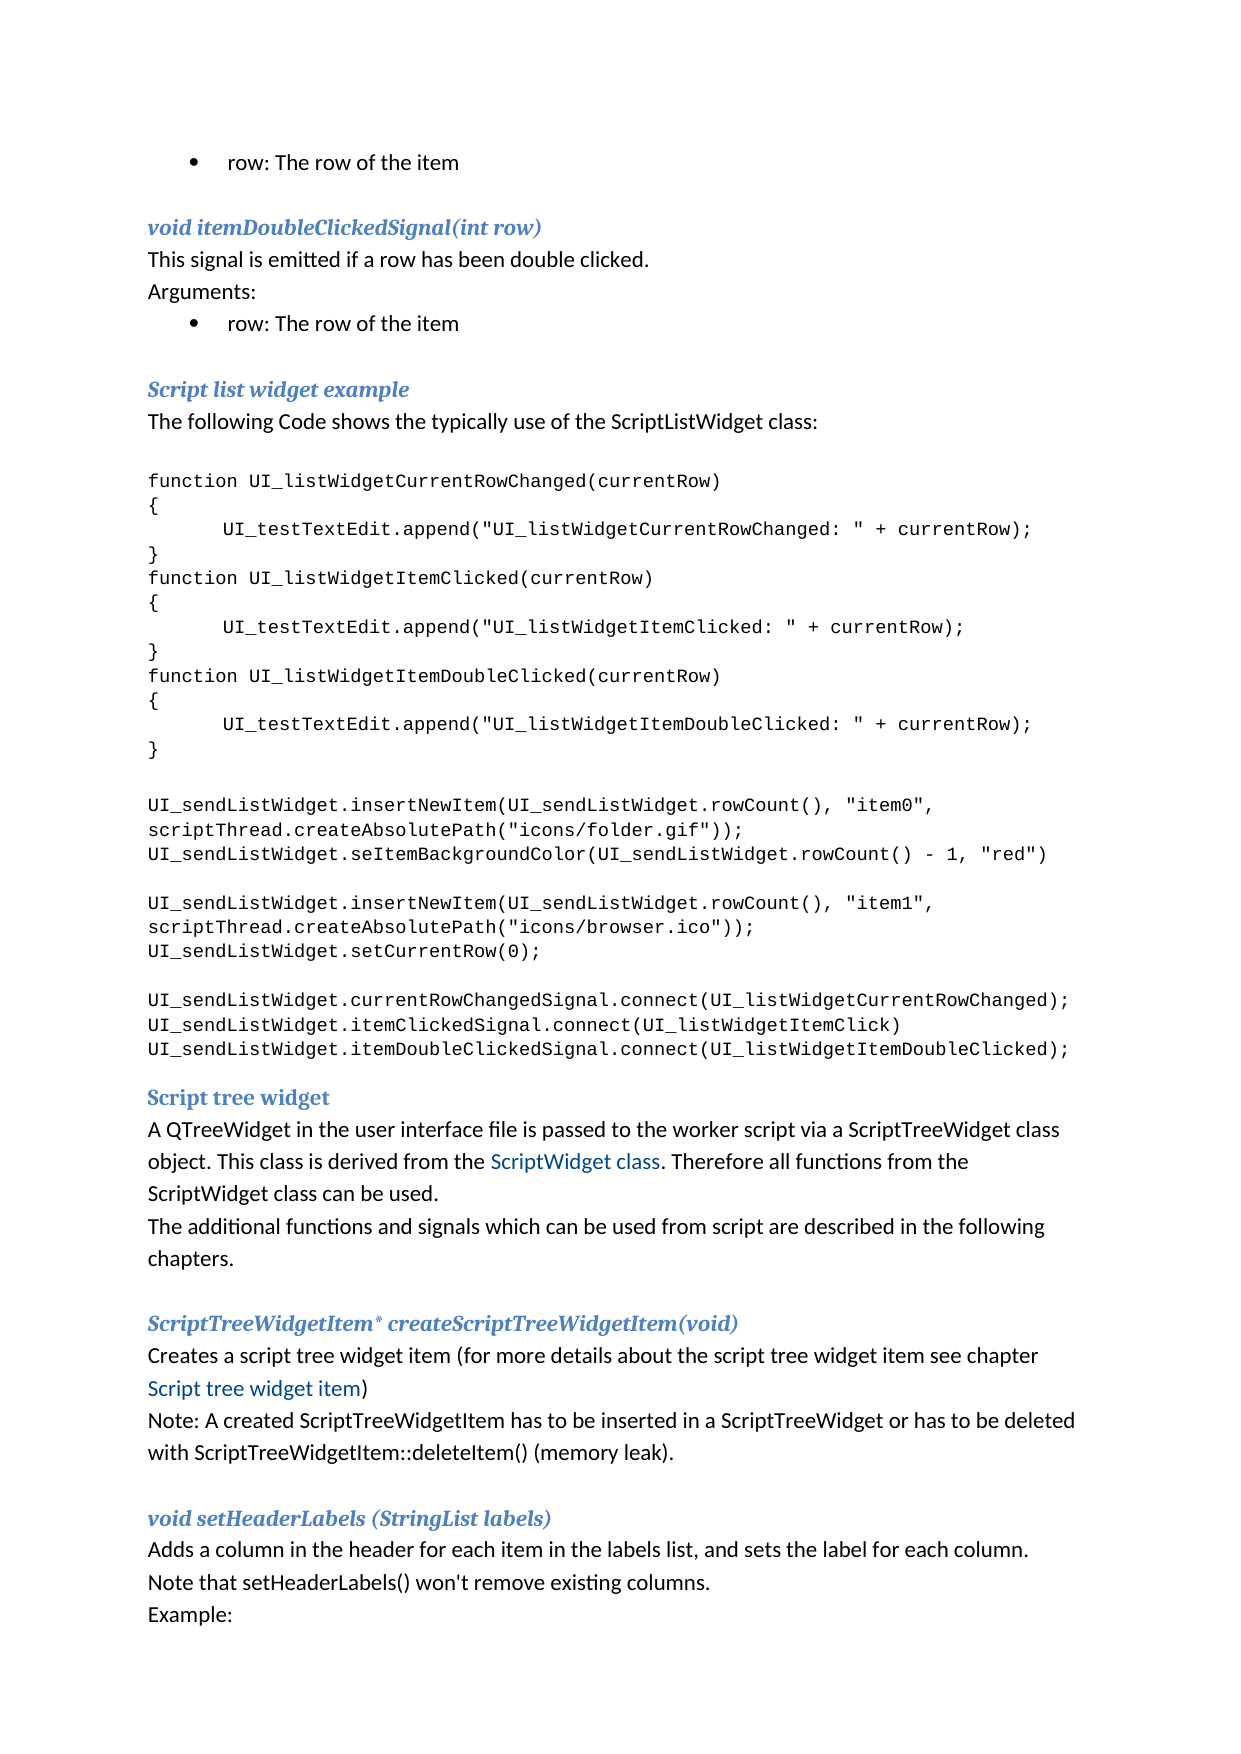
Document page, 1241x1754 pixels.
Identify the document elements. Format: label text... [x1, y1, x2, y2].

text UI_testTextEdit.append("UI_listWidgetCurrentRowChanged: " + currentRow); [148, 520, 1093, 541]
text } [148, 739, 1093, 761]
text function UI_listWidgetItemClicked(currentRow) [148, 569, 1093, 590]
text Adds a column in the header for each item in the labels list, and sets the label for each column. [148, 1536, 1093, 1563]
text This signal is emitted if a row has been double clicked. [148, 245, 1093, 273]
text UI_sendListWidget.itemClickedSignal.connect(UI_listWidgetItemClick) [148, 1015, 1093, 1037]
text The following Code shows the typically use of the ScriptListWidget class: [148, 407, 1093, 435]
text UI_testTextEdit.append("UI_listWidgetItemDoubleClicked: " + currentRow); [148, 715, 1093, 736]
text UI_sendListWidget.currentRowChangedSignal.connect(UI_listWidgetCurrentRowChanged); [148, 967, 1093, 1012]
list row: The row of the item [190, 309, 1093, 337]
text } [148, 544, 1093, 566]
text UI_sendListWidget.itemDoubleClickedSignal.connect(UI_listWidgetItemDoubleClicked); [148, 1040, 1093, 1061]
subtitle void setHeaderLabels (StringList labels) [148, 1505, 1093, 1532]
text UI_sendListWidget.seItemBackgroundColor(UI_sendListWidget.rowCount() - 1, "red") [148, 845, 1093, 866]
text A QTreeWidget in the user interface file is passed to the worker script via a ScriptTreeWidget class object. This class is derived from the ScriptWidget class. Therefore all functions from the ScriptWidget class can be used. [148, 1115, 1093, 1208]
text UI_sendListWidget.setCurrentRow(0); [148, 942, 1093, 963]
text UI_testTextEdit.append("UI_listWidgetItemClicked: " + currentRow); [148, 618, 1093, 639]
subtitle Script tree widget [148, 1085, 1093, 1111]
list row: The row of the item [190, 148, 1093, 176]
text Creates a script tree widget item (for more details about the script tree widget item see chapter Script tree widget item) [148, 1341, 1093, 1402]
text Note: A created ScriptTreeWidgetItem has to be inserted in a ScriptTreeWidget or has to be deleted with ScriptTreeWidgetItem::deleteItem() (memory leak). [148, 1406, 1093, 1466]
text { [148, 593, 1093, 614]
text function UI_listWidgetCurrentRowChanged(currentRow) [148, 471, 1093, 493]
text { [148, 691, 1093, 712]
text UI_sendListWidget.insertNewItem(UI_sendListWidget.rowCount(), "item1", scriptThread.createAbsolutePath("icons/browser.ico")); [148, 893, 1093, 939]
subtitle ScriptTreeWidgetItem* createScriptTreeWidgetItem(void) [148, 1311, 1093, 1338]
text The additional functions and signals which can be used from script are described in the following chapters. [148, 1212, 1093, 1272]
text UI_sendListWidget.insertNewItem(UI_sendListWidget.rowCount(), "item0", scriptThread.createAbsolutePath("icons/folder.gif")); [148, 796, 1093, 842]
text } [148, 642, 1093, 663]
text { [148, 496, 1093, 517]
subtitle void itemDoubleClickedSignal(int row) [148, 215, 1093, 241]
text function UI_listWidgetItemDoubleClicked(currentRow) [148, 666, 1093, 688]
text Arguments: [148, 277, 1093, 305]
subtitle Script list widget example [148, 377, 1093, 403]
text Note that setHeaderLabels() won't remove existing columns. [148, 1568, 1093, 1596]
text Example: [148, 1600, 1093, 1628]
